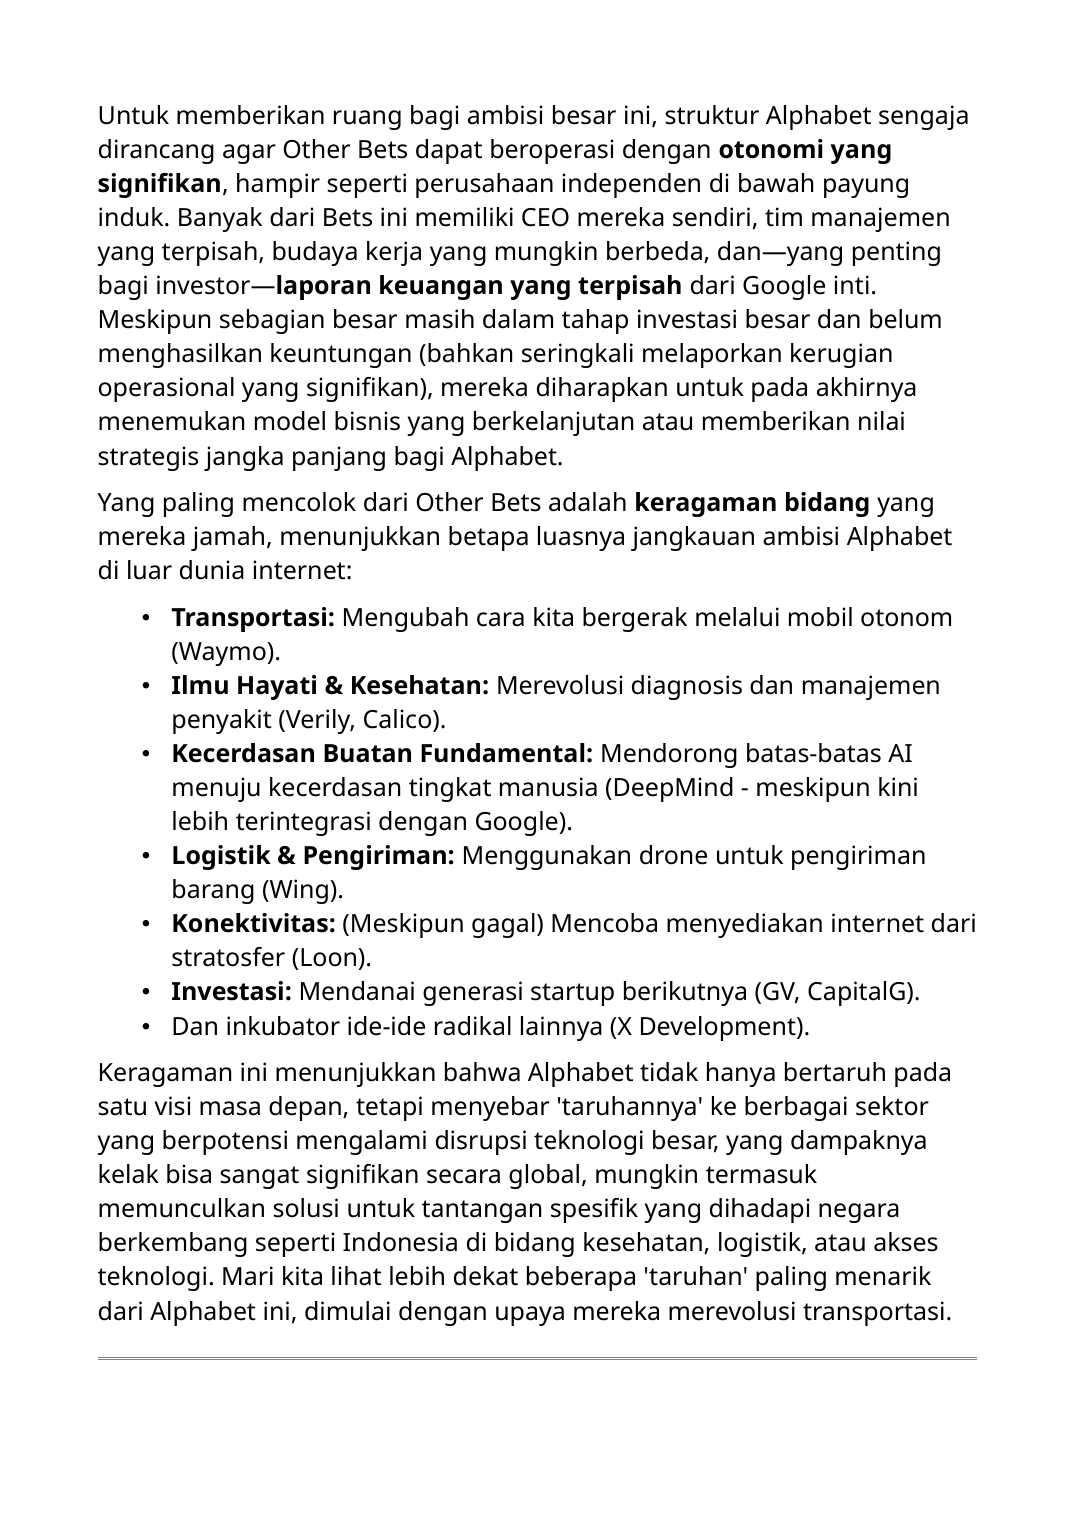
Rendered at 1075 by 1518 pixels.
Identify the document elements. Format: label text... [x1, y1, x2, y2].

list Transportasi: Mengubah cara kita bergerak melalui mobil otonom (Waymo). [142, 599, 977, 667]
text Keragaman ini menunjukkan bahwa Alphabet tidak hanya bertaruh pada satu visi masa depan, tetapi menyebar 'taruhannya' ke berbagai sektor yang berpotensi mengalami disrupsi teknologi besar, yang dampaknya kelak bisa sangat signifikan secara global, mungkin termasuk memunculkan solusi untuk tantangan spesifik yang dihadapi negara berkembang seperti Indonesia di bidang kesehatan, logistik, atau akses teknologi. Mari kita lihat lebih dekat beberapa 'taruhan' paling menarik dari Alphabet ini, dimulai dengan upaya mereka merevolusi transportasi. [97, 1055, 977, 1327]
list Logistik & Pengiriman: Menggunakan drone untuk pengiriman barang (Wing). [142, 838, 977, 906]
list Dan inkubator ide-ide radikal lainnya (X Development). [142, 1008, 977, 1042]
text Untuk memberikan ruang bagi ambisi besar ini, struktur Alphabet sengaja dirancang agar Other Bets dapat beroperasi dengan otonomi yang signifikan, hampir seperti perusahaan independen di bawah payung induk. Banyak dari Bets ini memiliki CEO mereka sendiri, tim manajemen yang terpisah, budaya kerja yang mungkin berbeda, dan—yang penting bagi investor—laporan keuangan yang terpisah dari Google inti. Meskipun sebagian besar masih dalam tahap investasi besar dan belum menghasilkan keuntungan (bahkan seringkali melaporkan kerugian operasional yang signifikan), mereka diharapkan untuk pada akhirnya menemukan model bisnis yang berkelanjutan atau memberikan nilai strategis jangka panjang bagi Alphabet. [97, 97, 977, 472]
text Yang paling mencolok dari Other Bets adalah keragaman bidang yang mereka jamah, menunjukkan betapa luasnya jangkauan ambisi Alphabet di luar dunia internet: [97, 485, 977, 587]
list Kecerdasan Buatan Fundamental: Mendorong batas-batas AI menuju kecerdasan tingkat manusia (DeepMind - meskipun kini lebih terintegrasi dengan Google). [142, 736, 977, 838]
list Ilmu Hayati & Kesehatan: Merevolusi diagnosis dan manajemen penyakit (Verily, Calico). [142, 667, 977, 736]
list Konektivitas: (Meskipun gagal) Mencoba menyediakan internet dari stratosfer (Loon). [142, 906, 977, 974]
list Investasi: Mendanai generasi startup berikutnya (GV, CapitalG). [142, 974, 977, 1008]
